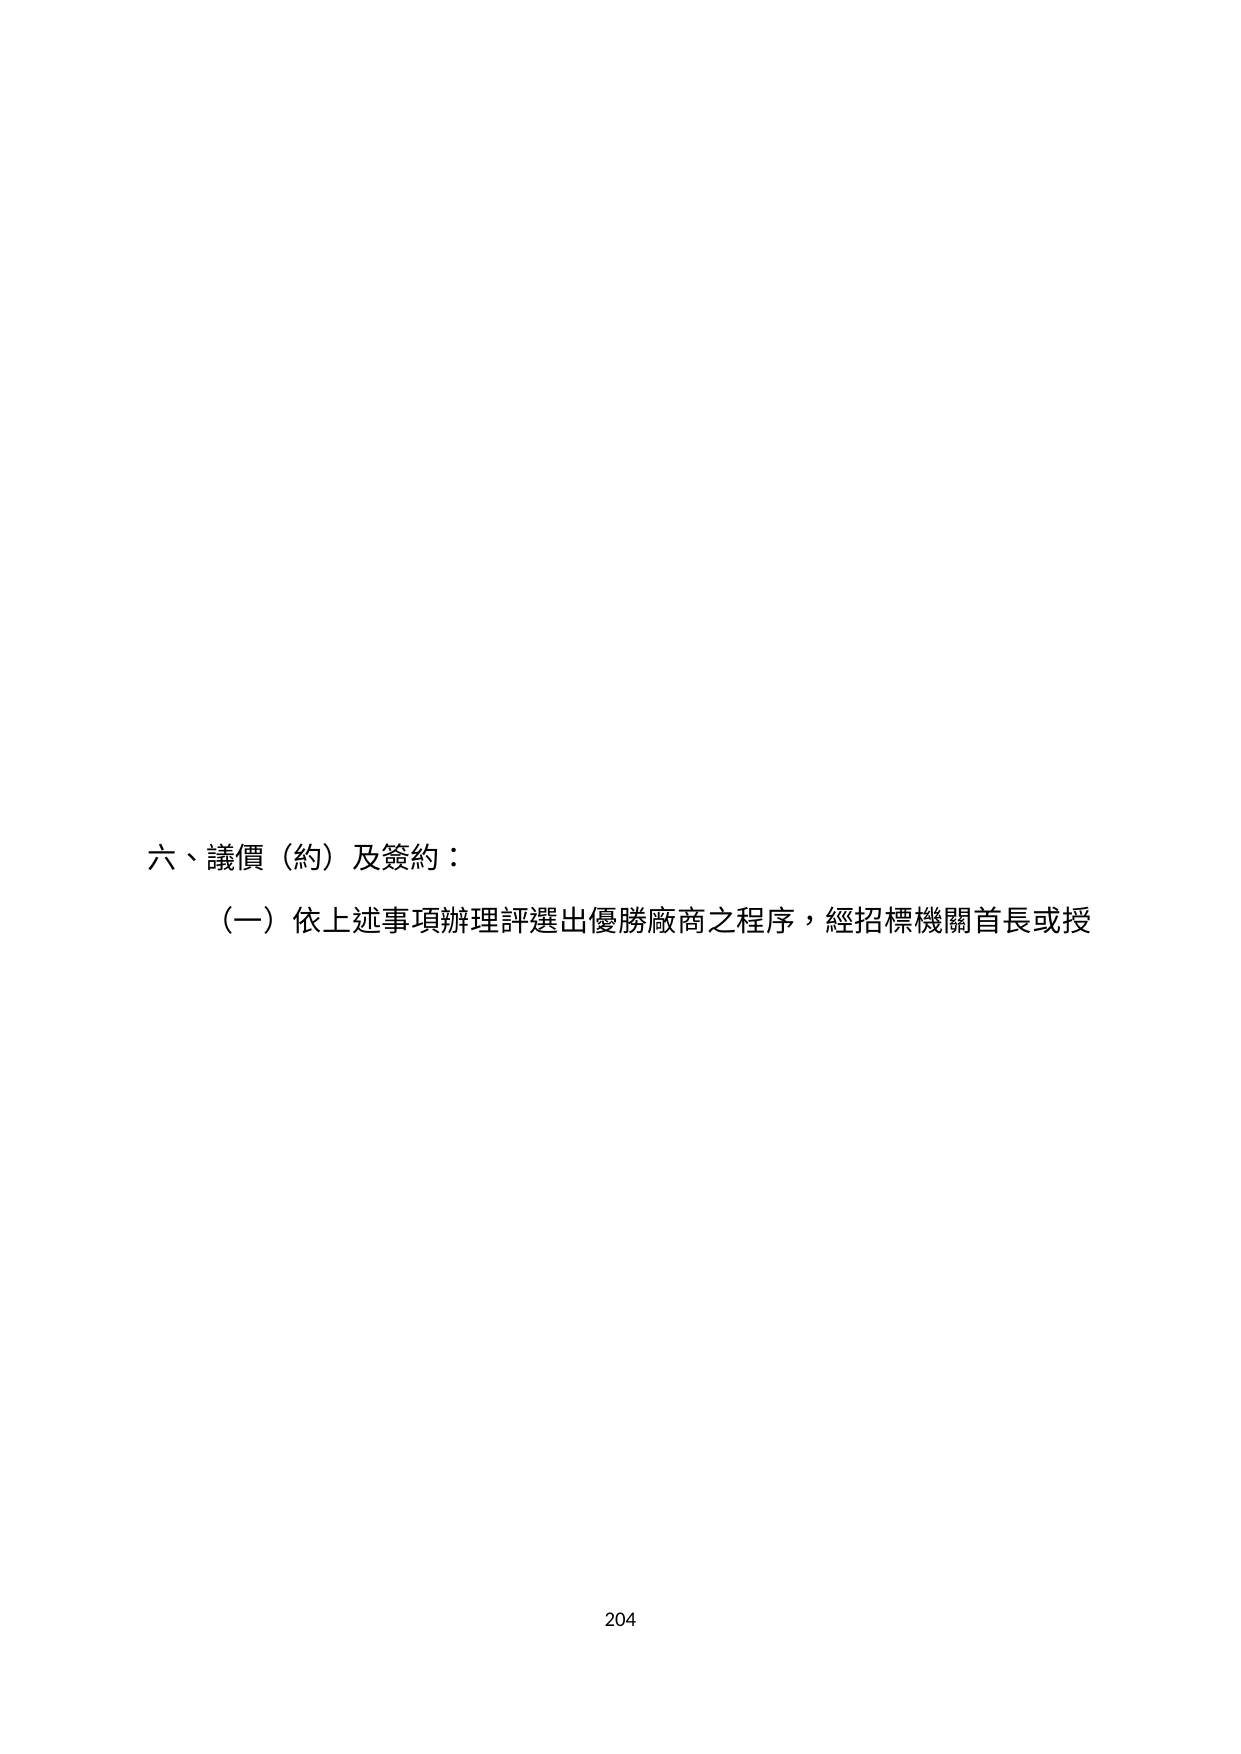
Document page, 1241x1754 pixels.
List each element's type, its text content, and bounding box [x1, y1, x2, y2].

text 六、議價（約）及簽約： [148, 814, 1092, 877]
text （一）依上述事項辦理評選出優勝廠商之程序，經招標機關首長或授 [204, 877, 1092, 939]
